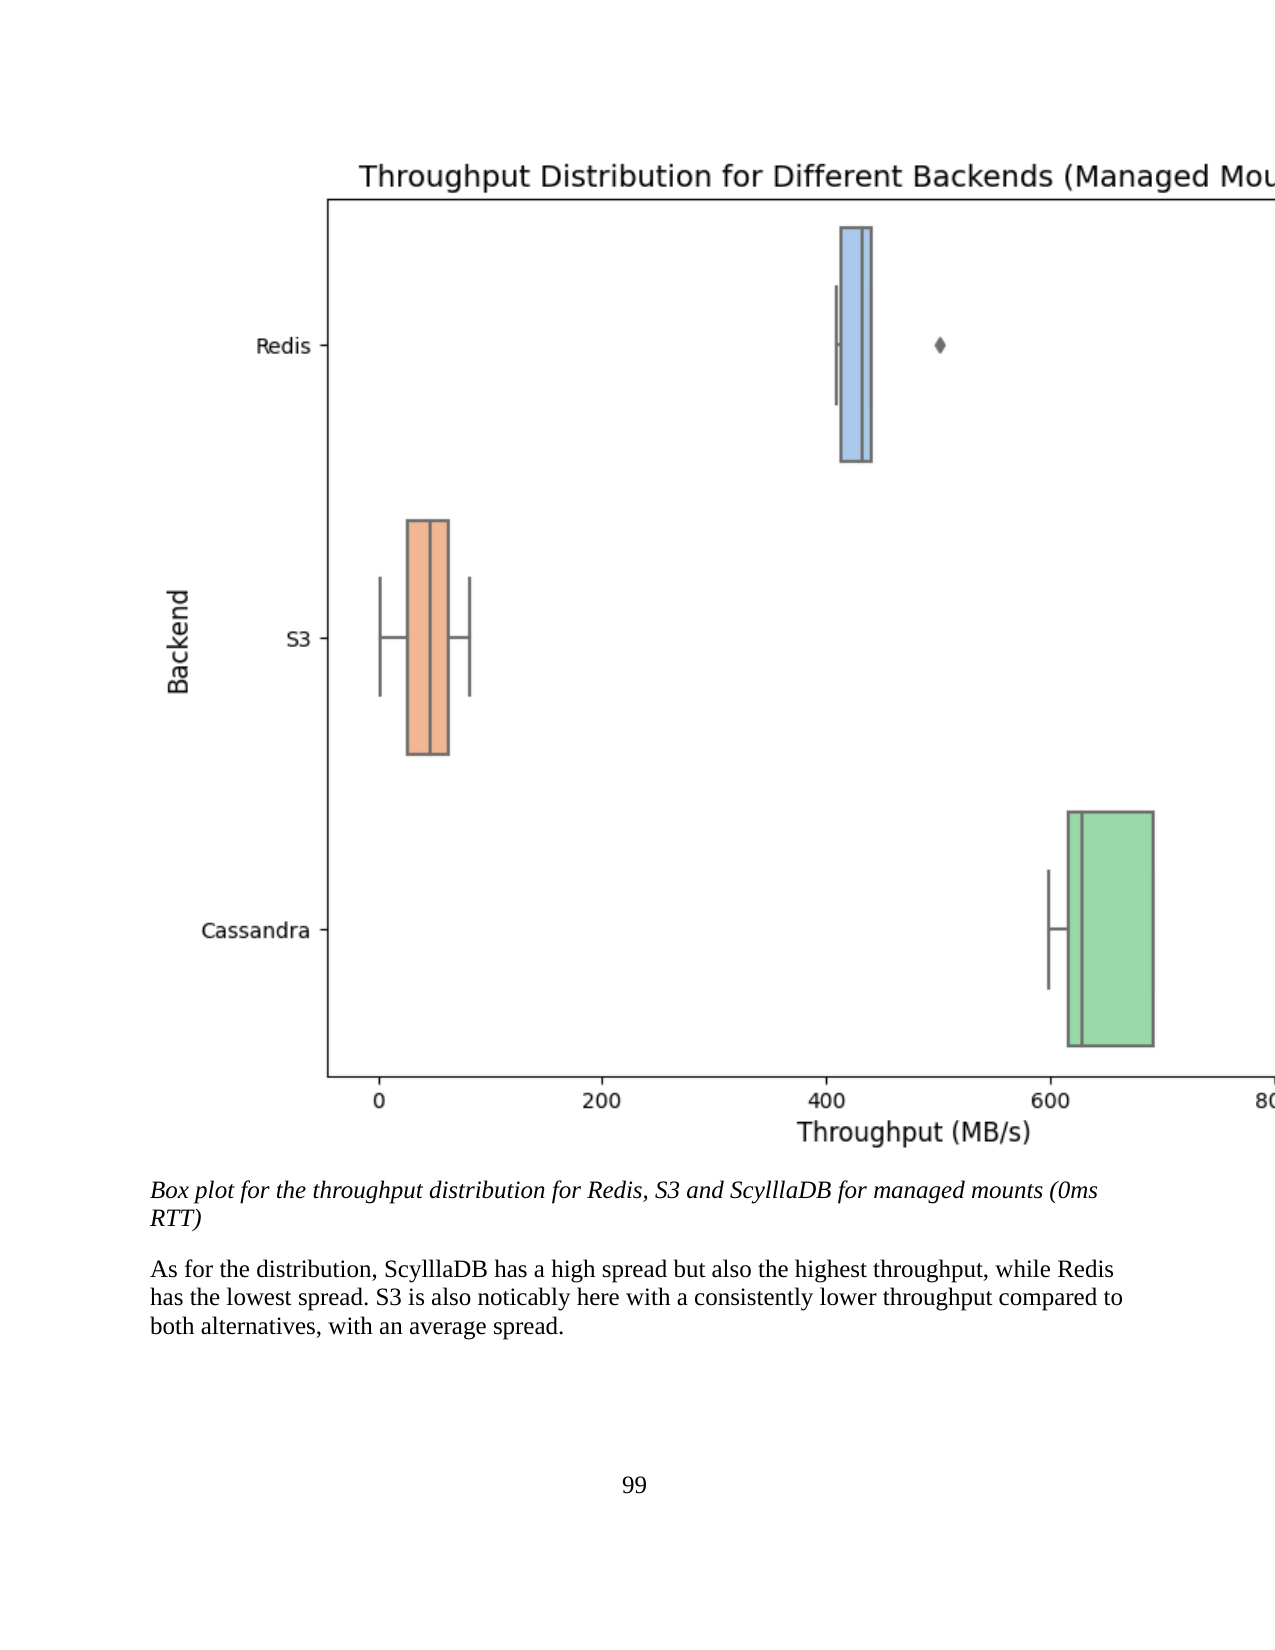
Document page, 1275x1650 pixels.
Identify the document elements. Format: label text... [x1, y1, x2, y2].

picture [150, 150, 1275, 1163]
text Box plot for the throughput distribution for Redis, S3 and ScylllaDB for managed mounts (0ms RTT) [150, 1175, 1125, 1232]
text As for the distribution, ScylllaDB has a high spread but also the highest throughput, while Redis has the lowest spread. S3 is also noticably here with a consistently lower throughput compared to both alternatives, with an average spread. [150, 1254, 1125, 1340]
